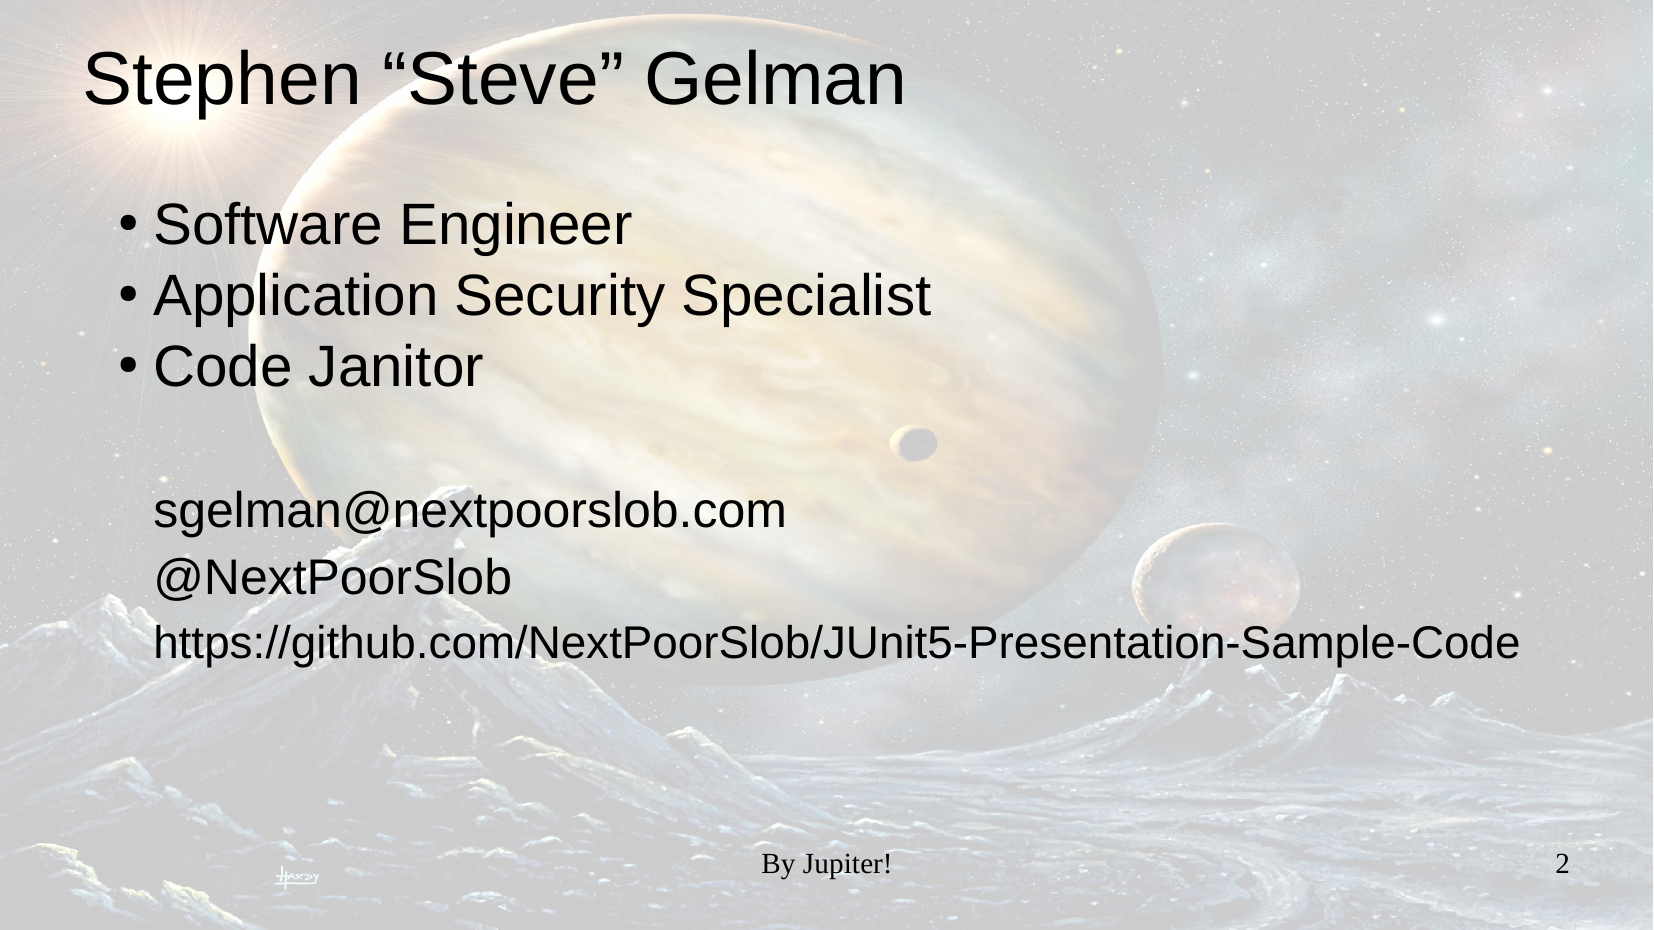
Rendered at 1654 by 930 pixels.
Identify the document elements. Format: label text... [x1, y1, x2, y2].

subtitle Stephen “Steve” Gelman Software Engineer Application Security Specialist Code Janitor sgelman@nextpoorslob.com @NextPoorSlob https://github.com/NextPoorSlob/JUnit5-Presentation-Sample-Code [82, 36, 1571, 757]
